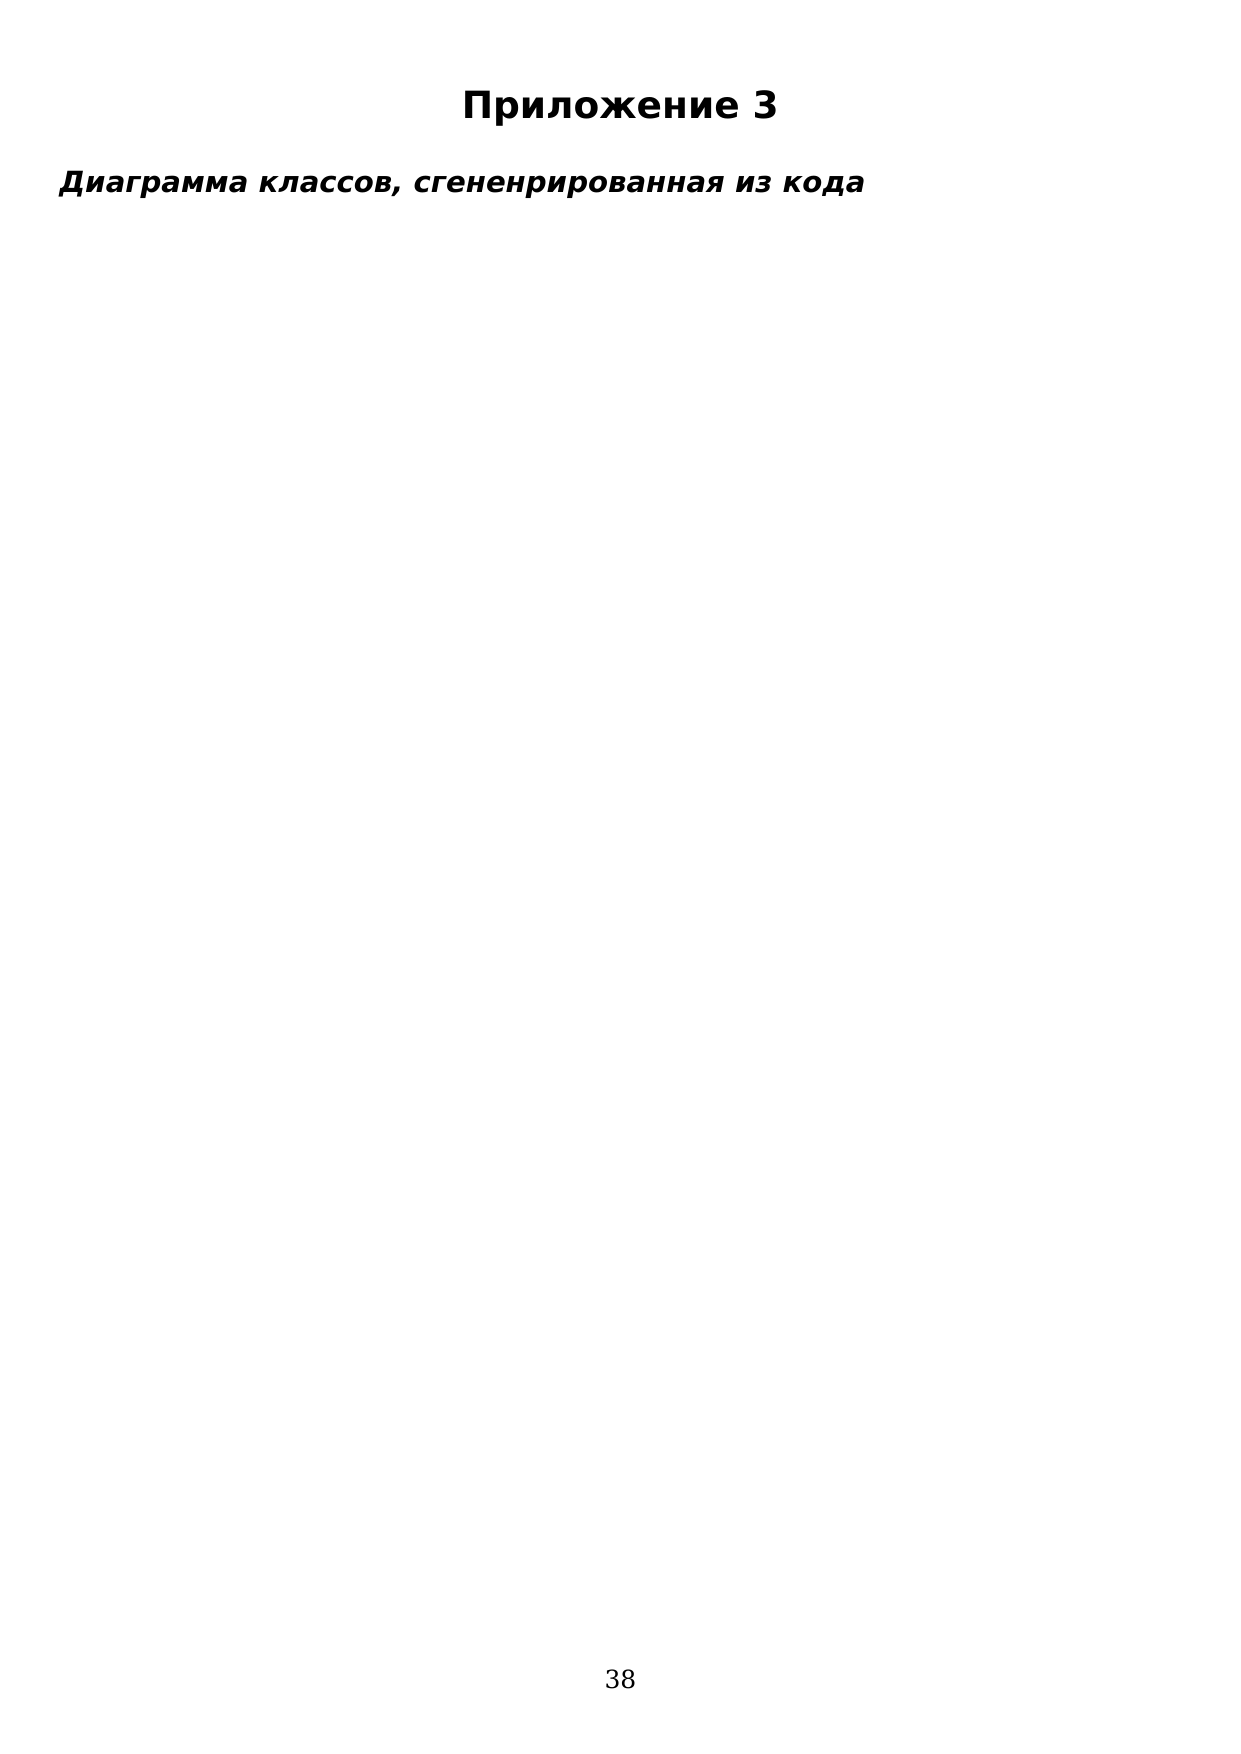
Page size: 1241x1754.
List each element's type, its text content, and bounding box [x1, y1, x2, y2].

title Приложение 3 [59, 84, 1181, 128]
subtitle Диаграмма классов, сгененрированная из кода [59, 165, 1181, 199]
